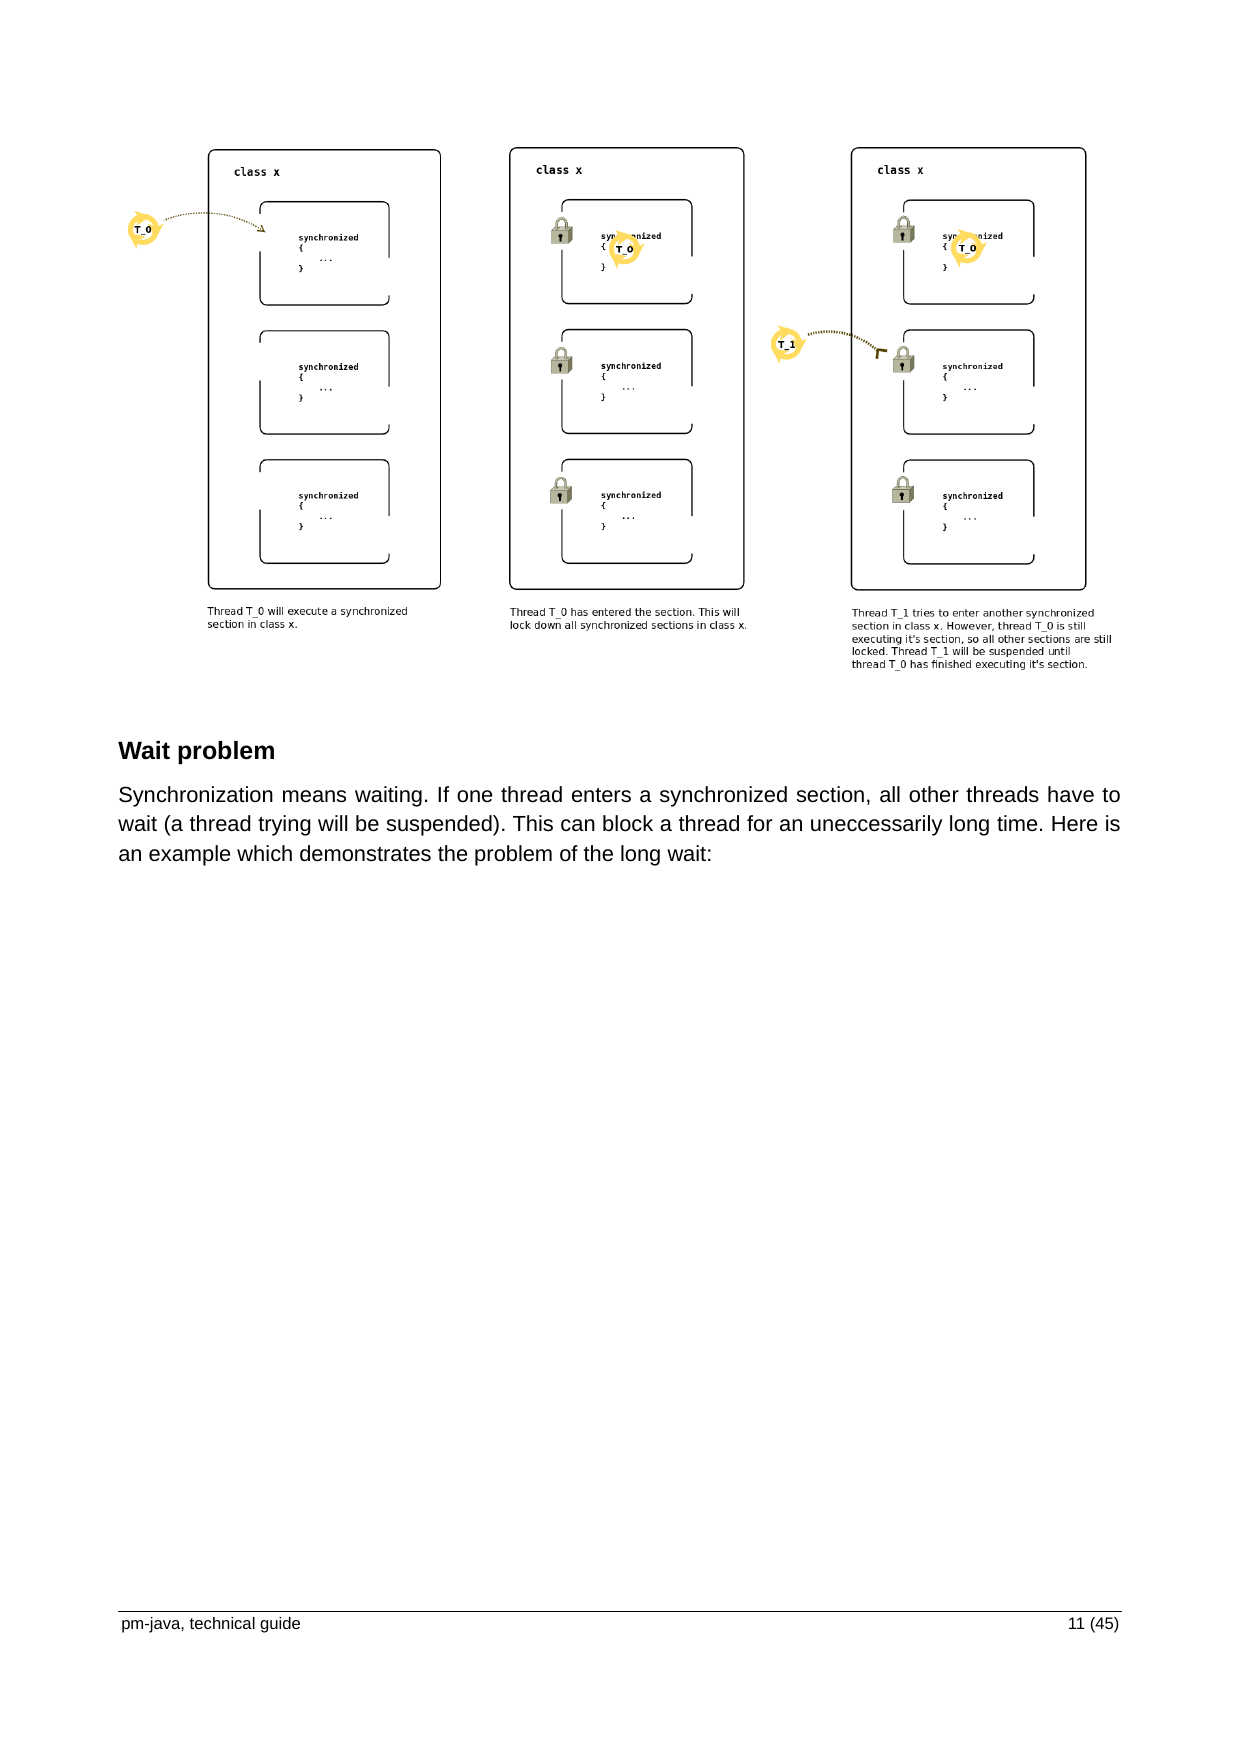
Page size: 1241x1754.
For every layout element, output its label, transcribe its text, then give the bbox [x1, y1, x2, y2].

picture [127, 149, 441, 630]
text Synchronization means waiting. If one thread enters a synchronized section, all other threads have to wait (a thread trying will be suspended). This can block a thread for an uneccessarily long time. Here is an example which demonstrates the problem of the long wait: [118, 782, 1122, 866]
picture [770, 147, 1115, 671]
picture [509, 147, 747, 631]
subtitle Wait problem [118, 118, 1122, 765]
